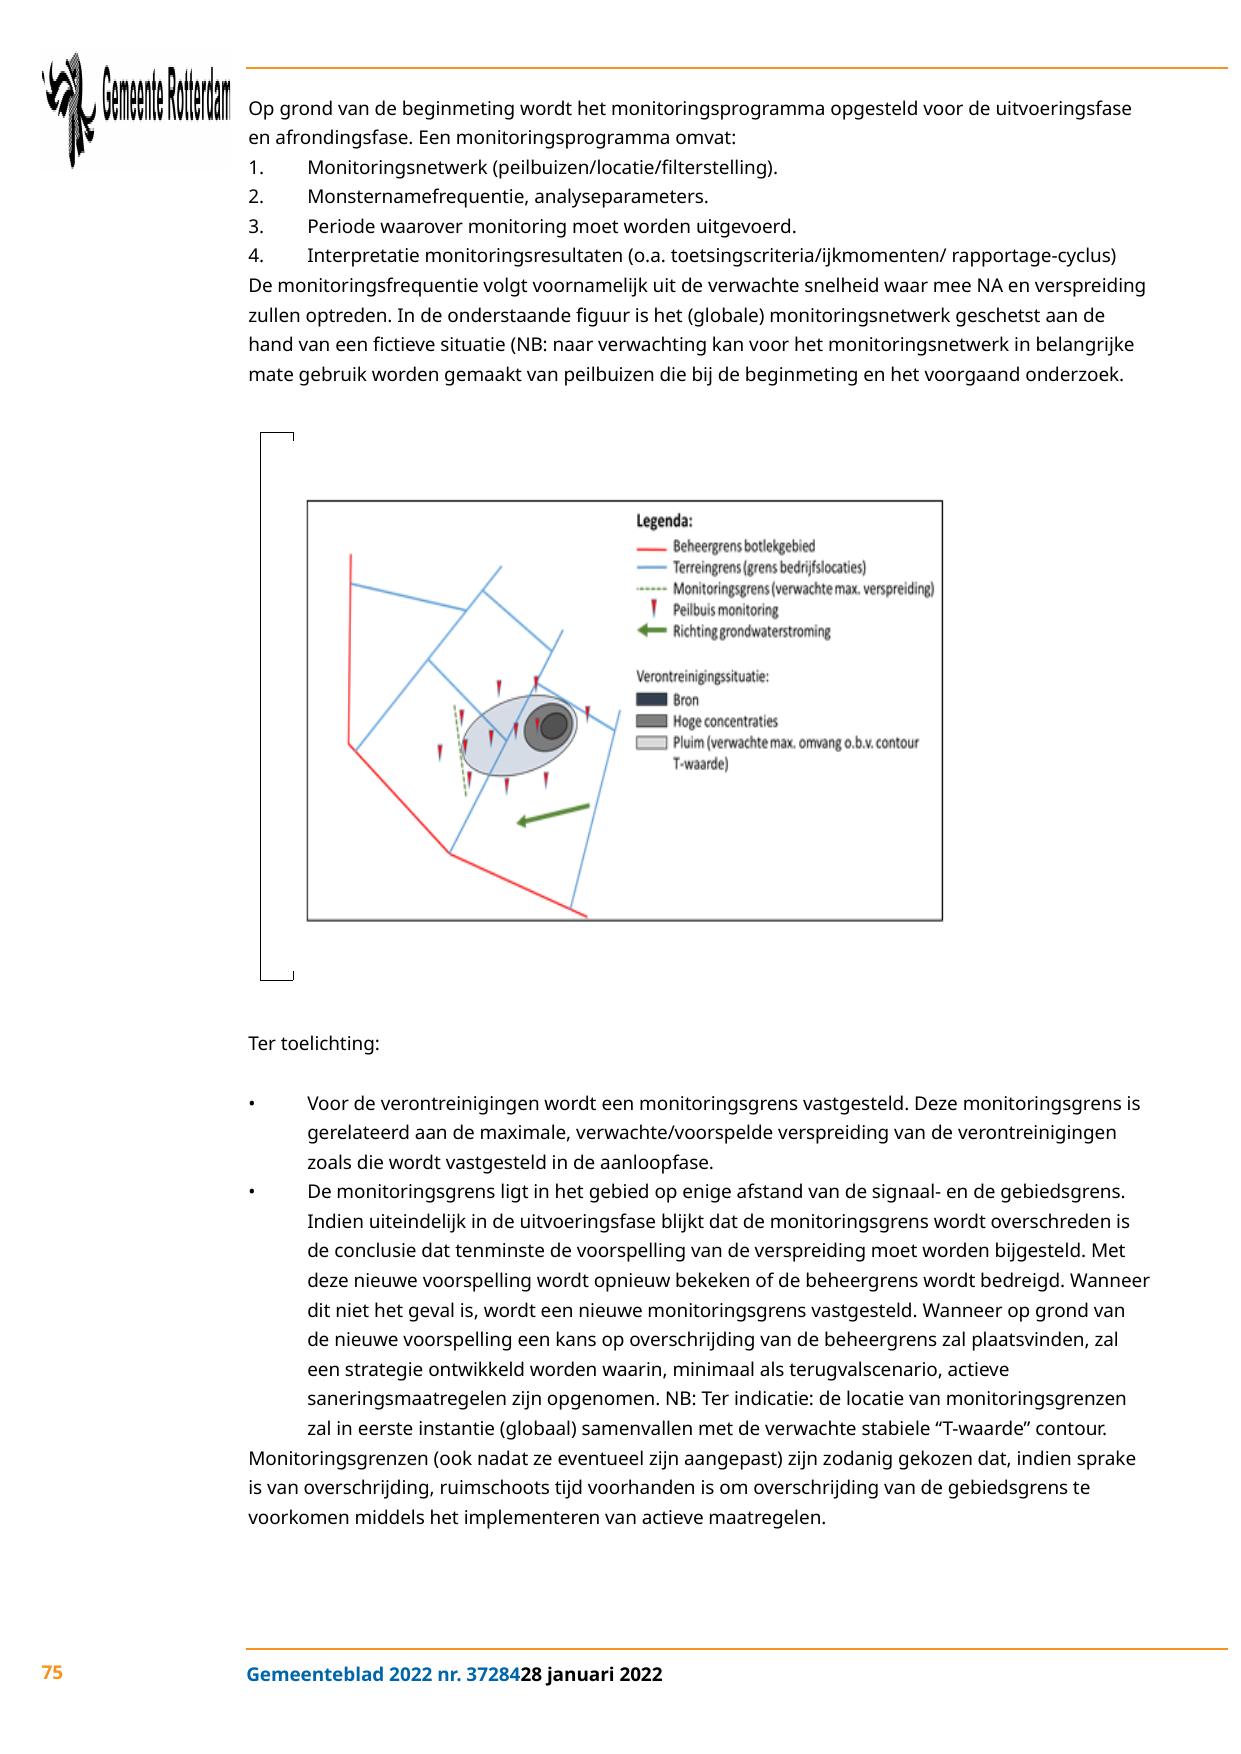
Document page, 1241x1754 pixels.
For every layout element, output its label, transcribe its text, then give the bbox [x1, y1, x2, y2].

picture [268, 441, 1008, 971]
list Monsternamefrequentie, analyseparameters. [248, 183, 1152, 209]
text Ter toelichting: [248, 1031, 1152, 1056]
list Periode waarover monitoring moet worden uitgevoerd. [248, 213, 1152, 239]
list De monitoringsgrens ligt in het gebied op enige afstand van de signaal- en de gebiedsgrens. Indien uiteindelijk in de uitvoeringsfase blijkt dat de monitoringsgrens wordt overschreden is de conclusie dat tenminste de voorspelling van de verspreiding moet worden bijgesteld. Met deze nieuwe voorspelling wordt opnieuw bekeken of de beheergrens wordt bedreigd. Wanneer dit niet het geval is, wordt een nieuwe monitoringsgrens vastgesteld. Wanneer op grond van de nieuwe voorspelling een kans op overschrijding van de beheergrens zal plaatsvinden, zal een strategie ontwikkeld worden waarin, minimaal als terugvalscenario, actieve saneringsmaatregelen zijn opgenomen. NB: Ter indicatie: de locatie van monitoringsgrenzen zal in eerste instantie (globaal) samenvallen met de verwachte stabiele “T-waarde” contour. [248, 1178, 1152, 1441]
list Interpretatie monitoringsresultaten (o.a. toetsingscriteria/ijkmomenten/ rapportage-cyclus) [248, 243, 1152, 268]
text De monitoringsfrequentie volgt voornamelijk uit de verwachte snelheid waar mee NA en verspreiding zullen optreden. In de onderstaande figuur is het (globale) monitoringsnetwerk geschetst aan de hand van een fictieve situatie (NB: naar verwachting kan voor het monitoringsnetwerk in belangrijke mate gebruik worden gemaakt van peilbuizen die bij de beginmeting en het voorgaand onderzoek. [248, 272, 1152, 387]
text Monitoringsgrenzen (ook nadat ze eventueel zijn aangepast) zijn zodanig gekozen dat, indien sprake is van overschrijding, ruimschoots tijd voorhanden is om overschrijding van de gebiedsgrens te voorkomen middels het implementeren van actieve maatregelen. [248, 1445, 1152, 1530]
picture [41, 47, 231, 172]
text Op grond van de beginmeting wordt het monitoringsprogramma opgesteld voor de uitvoeringsfase en afrondingsfase. Een monitoringsprogramma omvat: [248, 95, 1152, 150]
list Monitoringsnetwerk (peilbuizen/locatie/filterstelling). [248, 154, 1152, 180]
list Voor de verontreinigingen wordt een monitoringsgrens vastgesteld. Deze monitoringsgrens is gerelateerd aan de maximale, verwachte/voorspelde verspreiding van de verontreinigingen zoals die wordt vastgesteld in de aanloopfase. [248, 1090, 1152, 1175]
